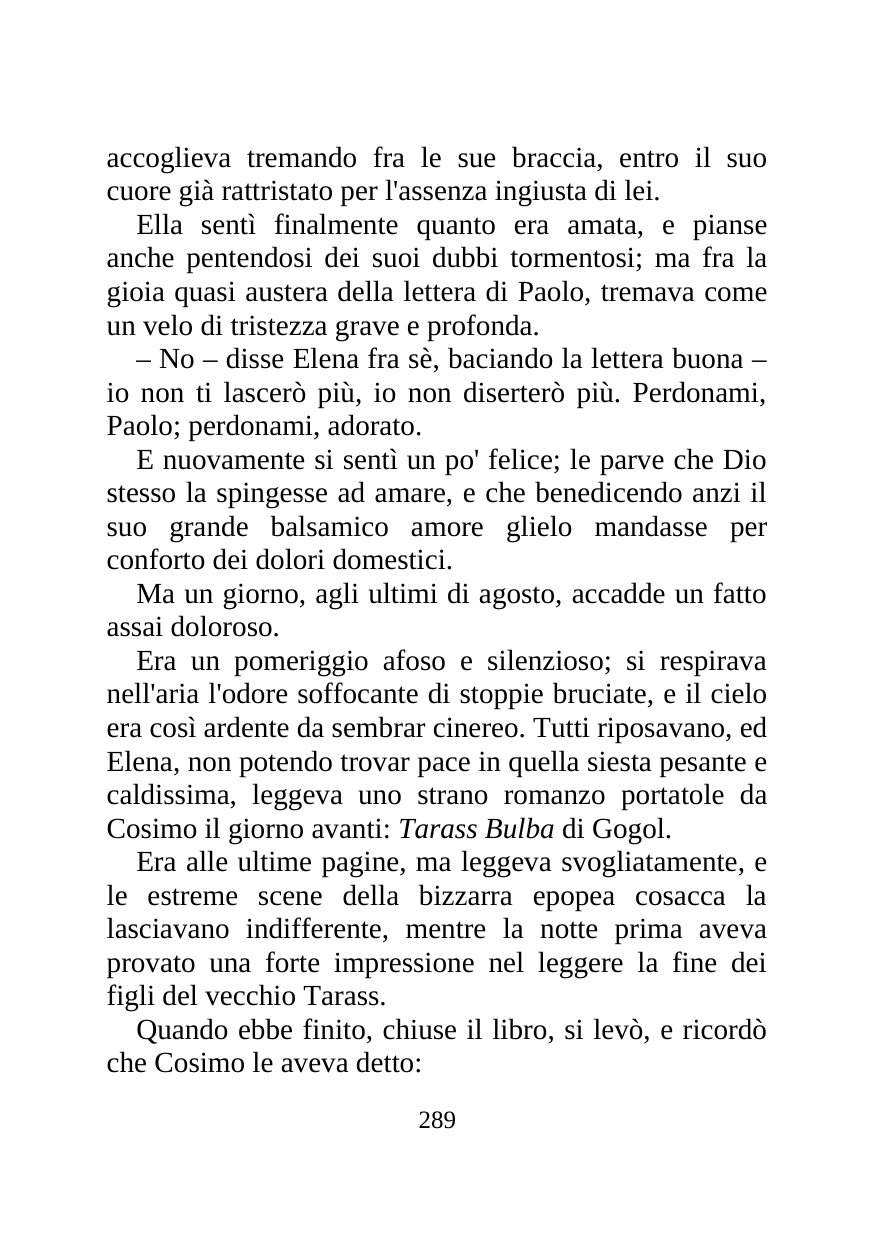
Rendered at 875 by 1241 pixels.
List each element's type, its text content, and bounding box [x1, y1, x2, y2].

text Quando ebbe finito, chiuse il libro, si levò, e ricordò che Cosimo le aveva detto: [106, 1012, 768, 1079]
text Ella sentì finalmente quanto era amata, e pianse anche pentendosi dei suoi dubbi tormentosi; ma fra la gioia quasi austera della lettera di Paolo, tremava come un velo di tristezza grave e profonda. [106, 207, 768, 341]
text – No – disse Elena fra sè, baciando la lettera buona – io non ti lascerò più, io non diserterò più. Perdonami, Paolo; perdonami, adorato. [106, 341, 768, 442]
text accoglieva tremando fra le sue braccia, entro il suo cuore già rattristato per l'assenza ingiusta di lei. [106, 140, 768, 207]
text Era un pomeriggio afoso e silenzioso; si respirava nell'aria l'odore soffocante di stoppie bruciate, e il cielo era così ardente da sembrar cinereo. Tutti riposavano, ed Elena, non potendo trovar pace in quella siesta pesante e caldissima, leggeva uno strano romanzo portatole da Cosimo il giorno avanti: Tarass Bulba di Gogol. [106, 643, 768, 844]
text Era alle ultime pagine, ma leggeva svogliatamente, e le estreme scene della bizzarra epopea cosacca la lasciavano indifferente, mentre la notte prima aveva provato una forte impressione nel leggere la fine dei figli del vecchio Tarass. [106, 844, 768, 1012]
text E nuovamente si sentì un po' felice; le parve che Dio stesso la spingesse ad amare, e che benedicendo anzi il suo grande balsamico amore glielo mandasse per conforto dei dolori domestici. [106, 442, 768, 576]
text Ma un giorno, agli ultimi di agosto, accadde un fatto assai doloroso. [106, 576, 768, 643]
